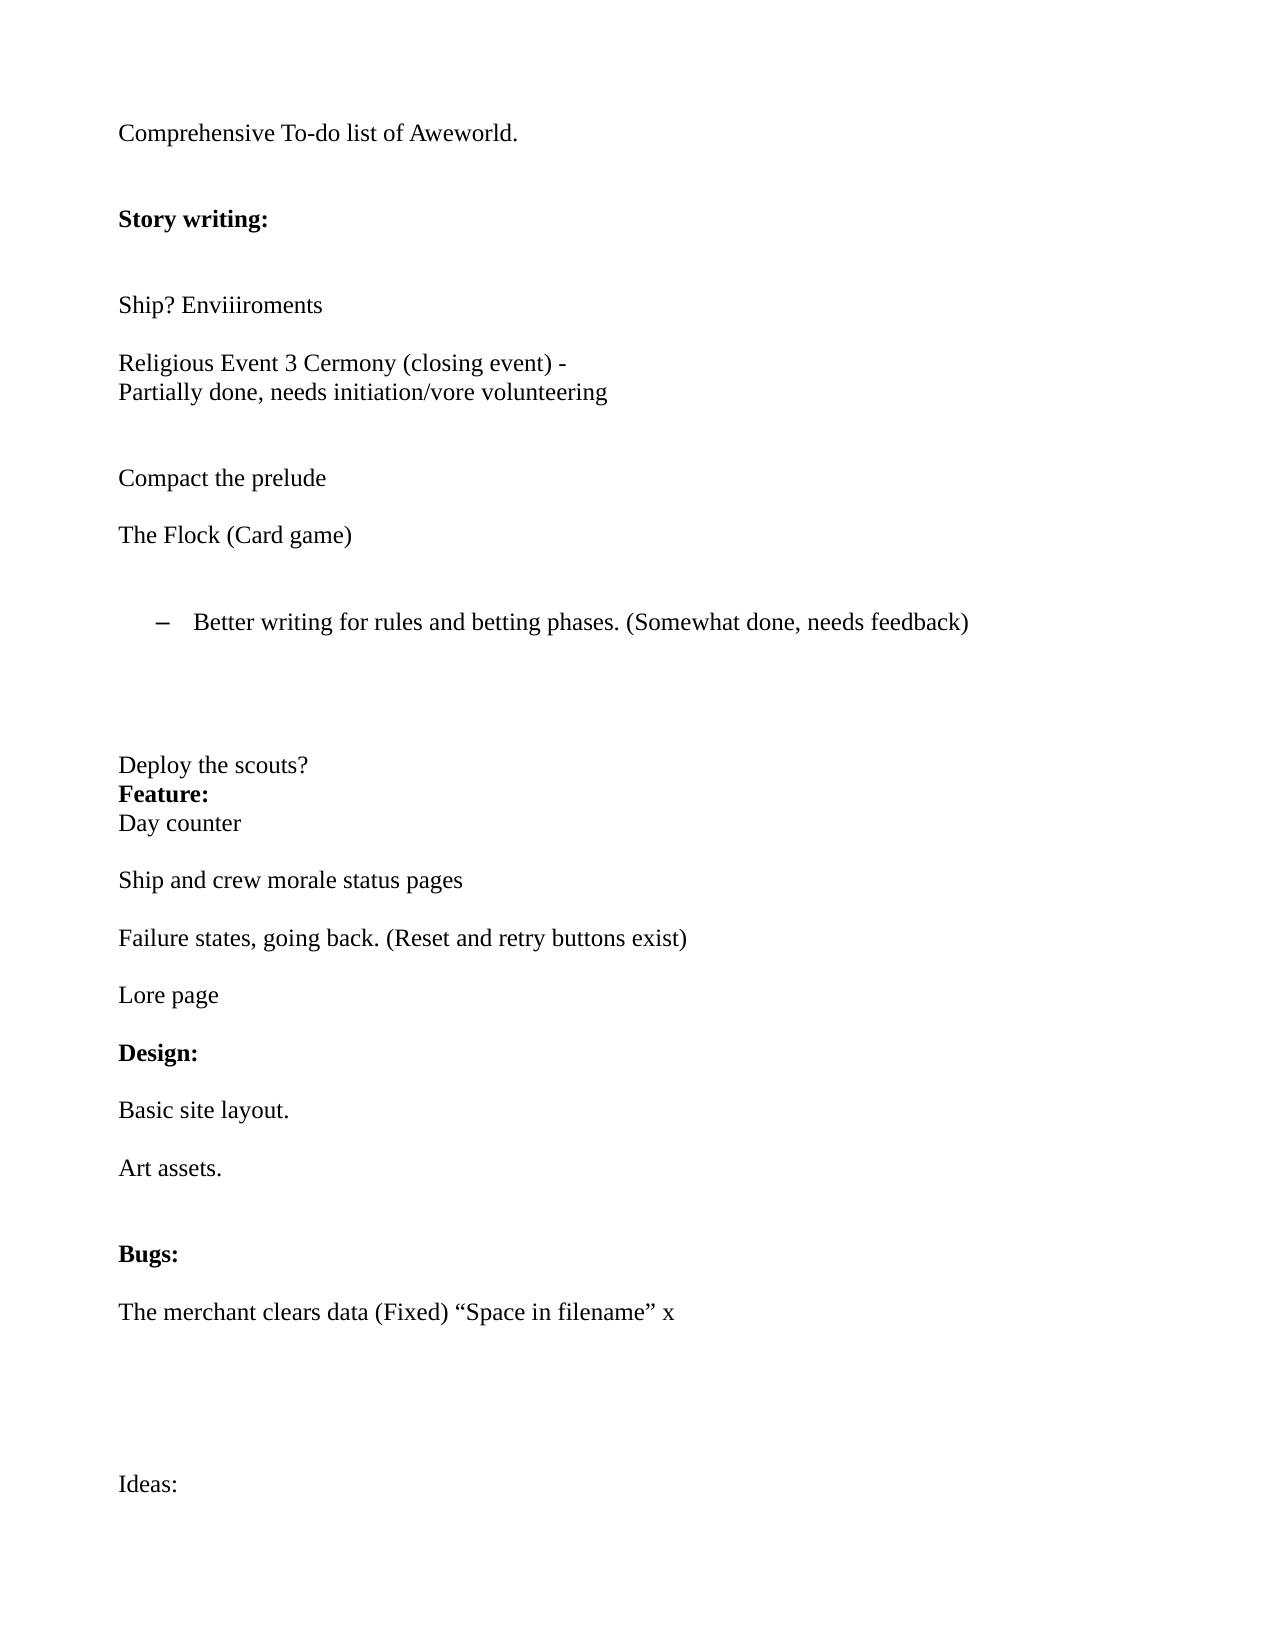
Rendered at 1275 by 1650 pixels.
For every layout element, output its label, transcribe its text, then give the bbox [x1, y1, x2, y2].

text Failure states, going back. (Reset and retry buttons exist) [118, 923, 1157, 952]
text Deploy the scouts? [118, 751, 1157, 779]
text Ship and crew morale status pages [118, 866, 1157, 894]
text Story writing: [118, 204, 1157, 233]
text Day counter [118, 808, 1157, 837]
text Religious Event 3 Cermony (closing event) - [118, 348, 1157, 377]
text The merchant clears data (Fixed) “Space in filename” x [118, 1297, 1157, 1326]
text Ship? Enviiiroments [118, 291, 1157, 319]
text Ideas: [118, 1469, 1157, 1498]
text Comprehensive To-do list of Aweworld. [118, 118, 1157, 147]
list Better writing for rules and betting phases. (Somewhat done, needs feedback) [156, 607, 1157, 636]
text Feature: [118, 779, 1157, 808]
text Partially done, needs initiation/vore volunteering [118, 377, 1157, 406]
text Compact the prelude [118, 463, 1157, 492]
text The Flock (Card game) [118, 521, 1157, 549]
text Art assets. [118, 1153, 1157, 1182]
text Lore page [118, 981, 1157, 1009]
text Bugs: [118, 1239, 1157, 1268]
text Design: [118, 1038, 1157, 1067]
text Basic site layout. [118, 1096, 1157, 1124]
